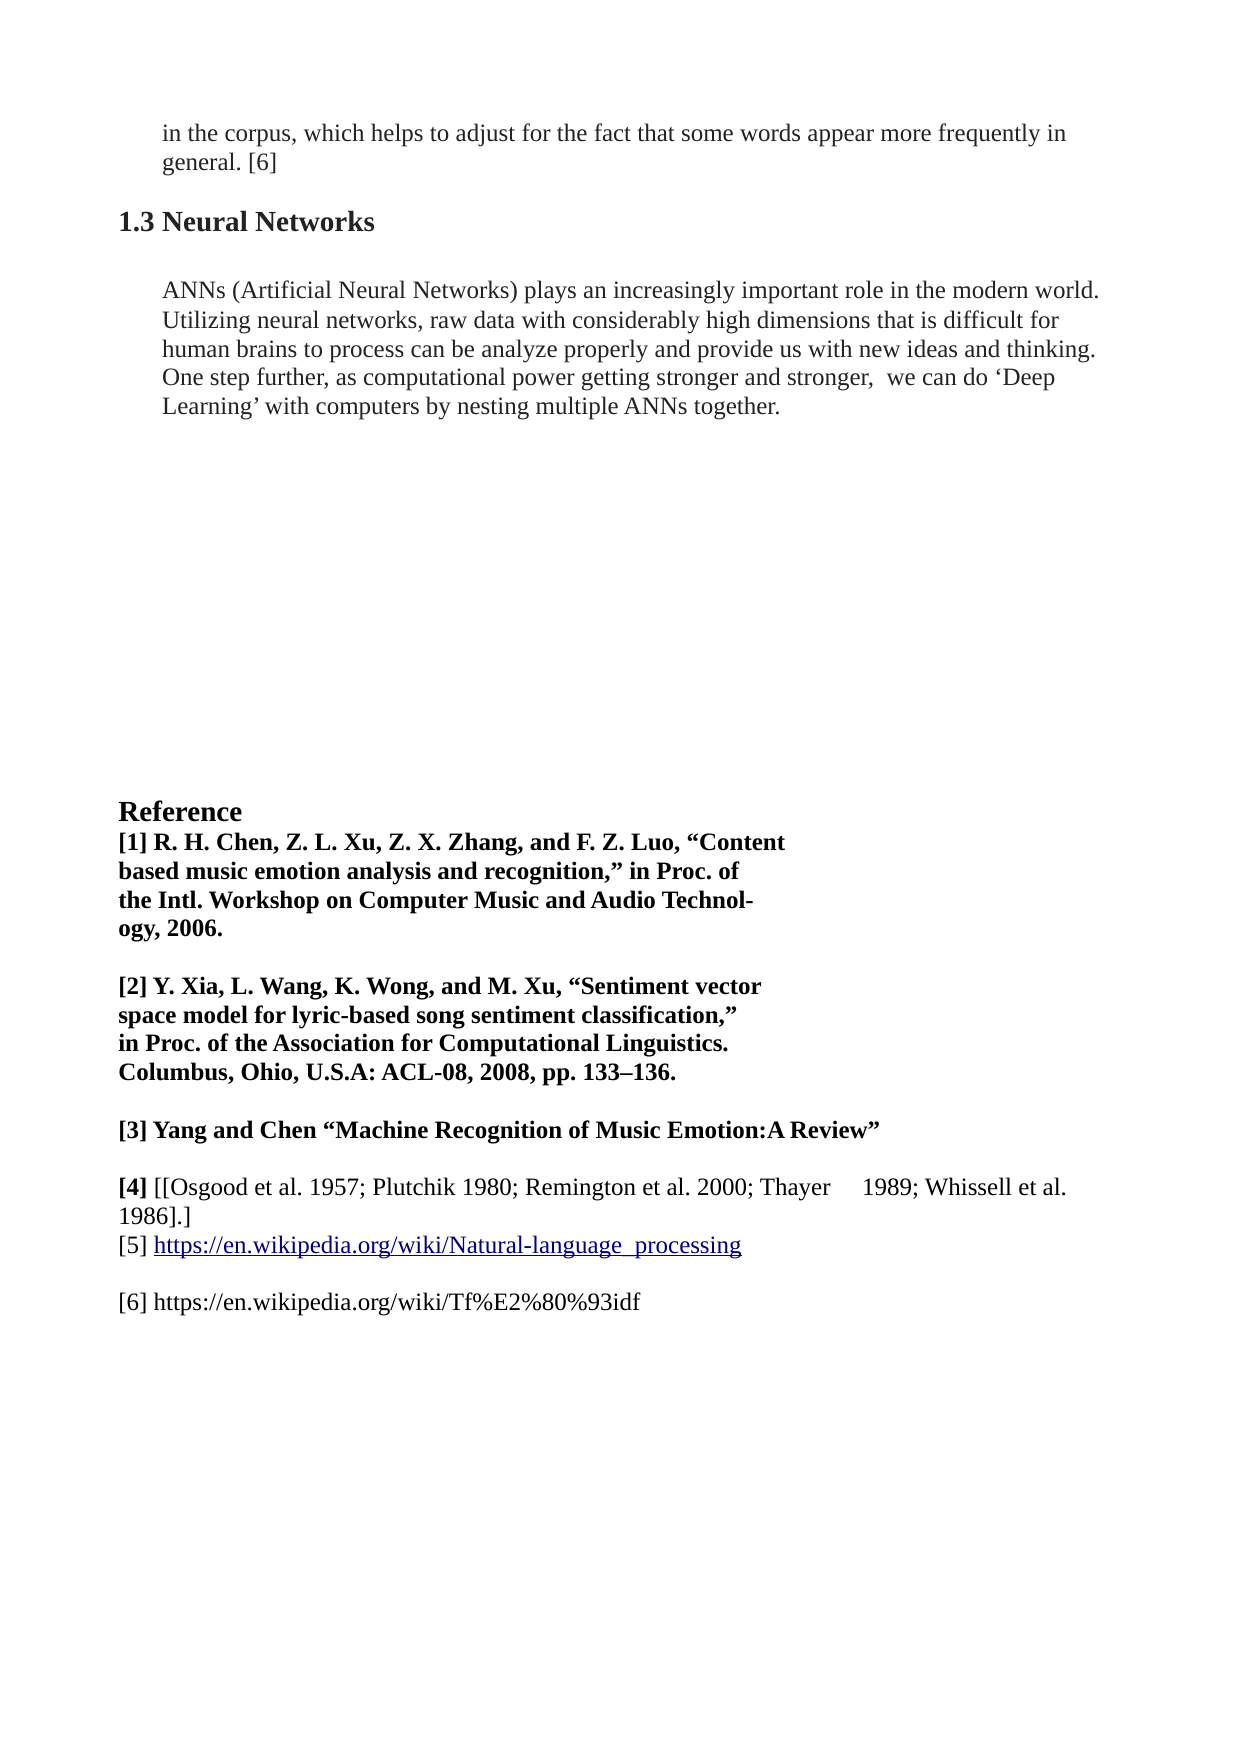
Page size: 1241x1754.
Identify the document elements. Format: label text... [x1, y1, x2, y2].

text based music emotion analysis and recognition,” in Proc. of [118, 856, 1122, 885]
text space model for lyric-based song sentiment classification,” [118, 1000, 1122, 1028]
text the Intl. Workshop on Computer Music and Audio Technol- [118, 885, 1122, 913]
text in Proc. of the Association for Computational Linguistics. [118, 1028, 1122, 1057]
text in the corpus, which helps to adjust for the fact that some words appear more frequently in general. [6] [118, 118, 1122, 176]
text Columbus, Ohio, U.S.A: ACL-08, 2008, pp. 133–136. [118, 1057, 1122, 1086]
text [6] https://en.wikipedia.org/wiki/Tf%E2%80%93idf [118, 1287, 1122, 1316]
text [4] [[Osgood et al. 1957; Plutchik 1980; Remington et al. 2000; Thayer 1989; Whissell et al. 1986].] [118, 1172, 1122, 1230]
text [2] Y. Xia, L. Wang, K. Wong, and M. Xu, “Sentiment vector [118, 971, 1122, 1000]
text 1.3 Neural Networks [118, 204, 1122, 238]
text ogy, 2006. [118, 913, 1122, 942]
text [3] Yang and Chen “Machine Recognition of Music Emotion:A Review” [118, 1115, 1122, 1143]
text ANNs (Artificial Neural Networks) plays an increasingly important role in the modern world. Utilizing neural networks, raw data with considerably high dimensions that is difficult for human brains to process can be analyze properly and provide us with new ideas and thinking. One step further, as computational power getting stronger and stronger, we can do ‘Deep Learning’ with computers by nesting multiple ANNs together. [118, 271, 1122, 420]
text [1] R. H. Chen, Z. L. Xu, Z. X. Zhang, and F. Z. Luo, “Content [118, 827, 1122, 856]
text Reference [118, 794, 1122, 827]
text [5] https://en.wikipedia.org/wiki/Natural-language_processing [118, 1230, 1122, 1258]
